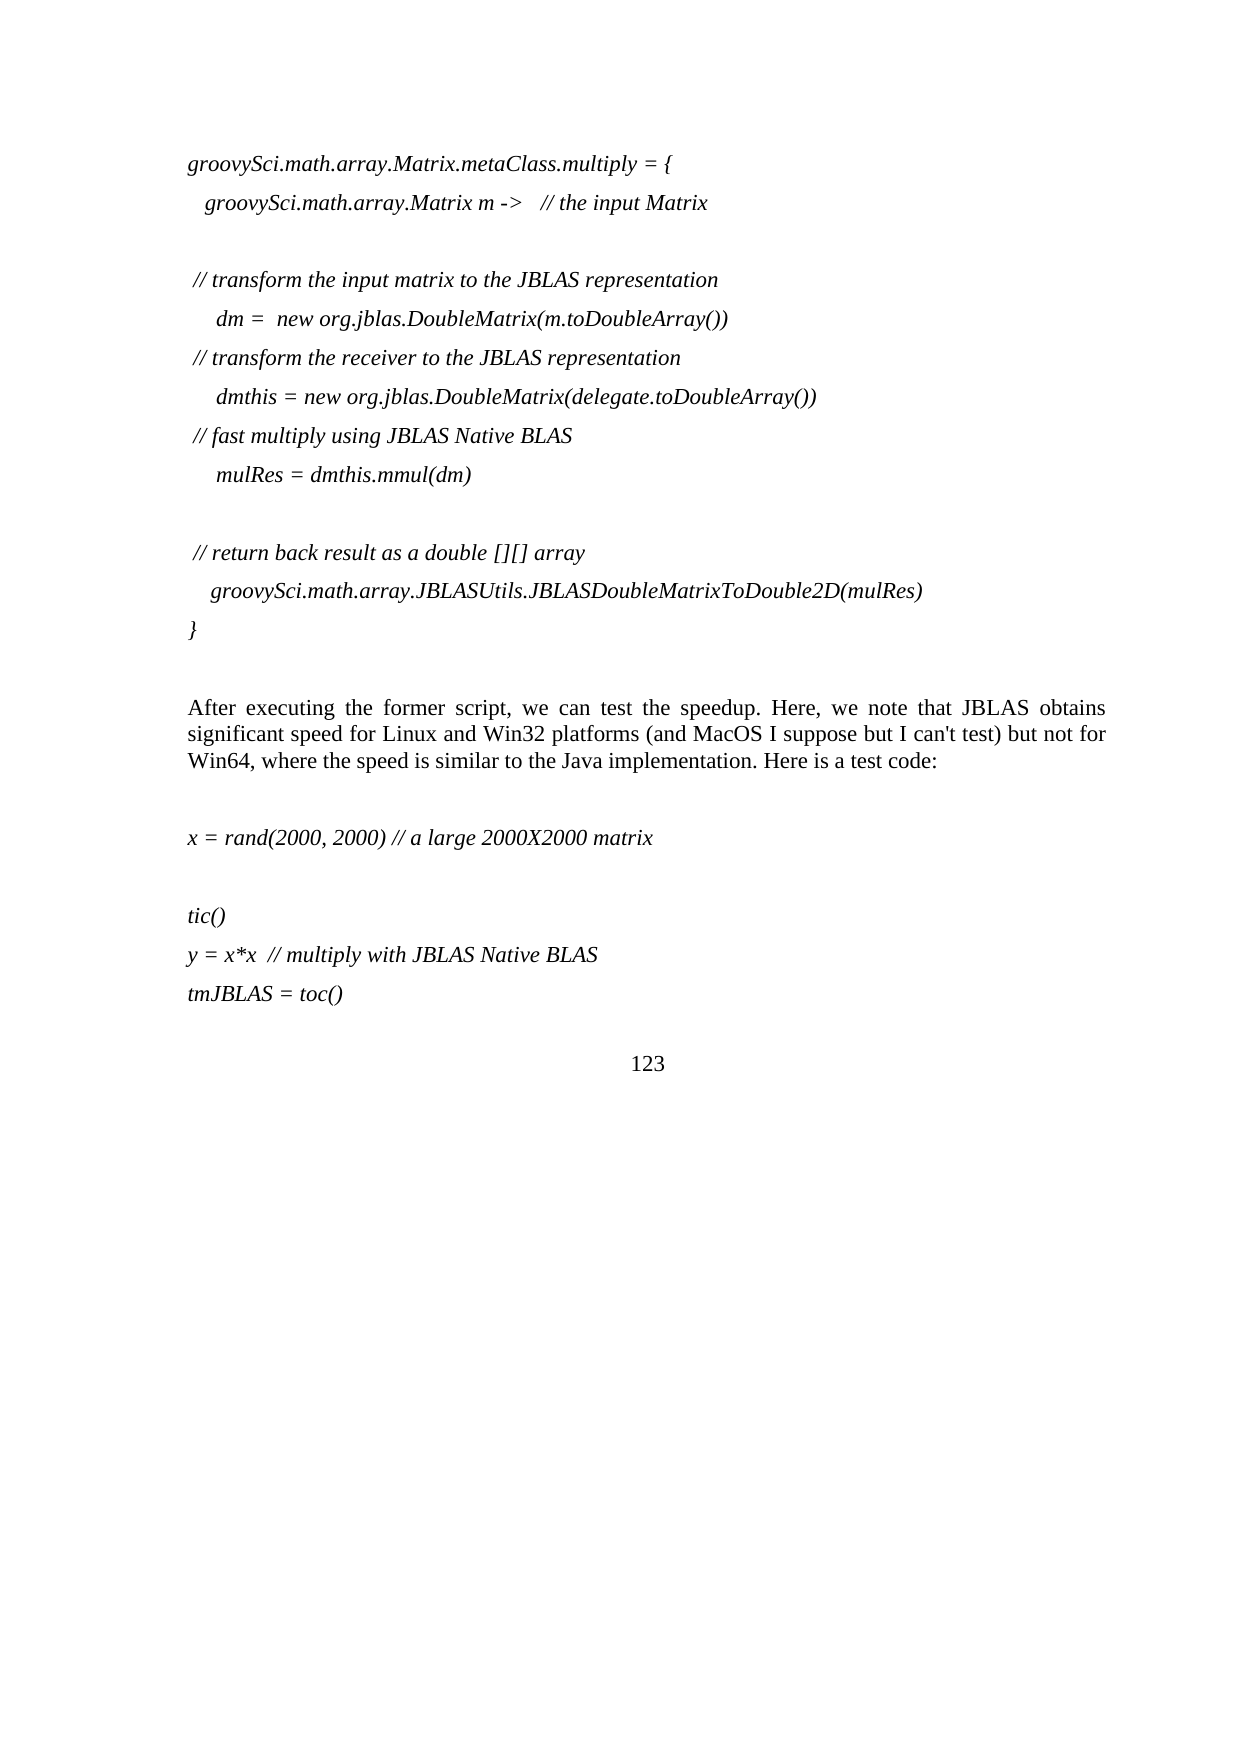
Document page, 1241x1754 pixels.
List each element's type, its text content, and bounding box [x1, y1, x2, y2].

text } [187, 616, 1108, 643]
text tmJBLAS = toc() [187, 980, 1108, 1006]
text // fast multiply using JBLAS Native BLAS [187, 422, 1108, 448]
text mulRes = dmthis.mmul(dm) [187, 461, 1108, 487]
text groovySci.math.array.JBLASUtils.JBLASDoubleMatrixToDouble2D(mulRes) [187, 577, 1108, 604]
text // return back result as a double [][] array [187, 538, 1108, 565]
text After executing the former script, we can test the speedup. Here, we note that JBLAS obtains significant speed for Linux and Win32 platforms (and MacOS I suppose but I can't test) but not for Win64, where the speed is similar to the Java implementation. Here is a test code: [187, 694, 1108, 773]
text x = rand(2000, 2000) // a large 2000X2000 matrix [187, 824, 1108, 851]
text dm = new org.jblas.DoubleMatrix(m.toDoubleArray()) [187, 305, 1108, 332]
text dmthis = new org.jblas.DoubleMatrix(delegate.toDoubleArray()) [187, 383, 1108, 409]
text y = x*x // multiply with JBLAS Native BLAS [187, 941, 1108, 967]
text groovySci.math.array.Matrix.metaClass.multiply = { [187, 150, 1108, 176]
text tic() [187, 902, 1108, 928]
text // transform the input matrix to the JBLAS representation [187, 267, 1108, 293]
text groovySci.math.array.Matrix m -> // the input Matrix [187, 189, 1108, 215]
text // transform the receiver to the JBLAS representation [187, 344, 1108, 371]
